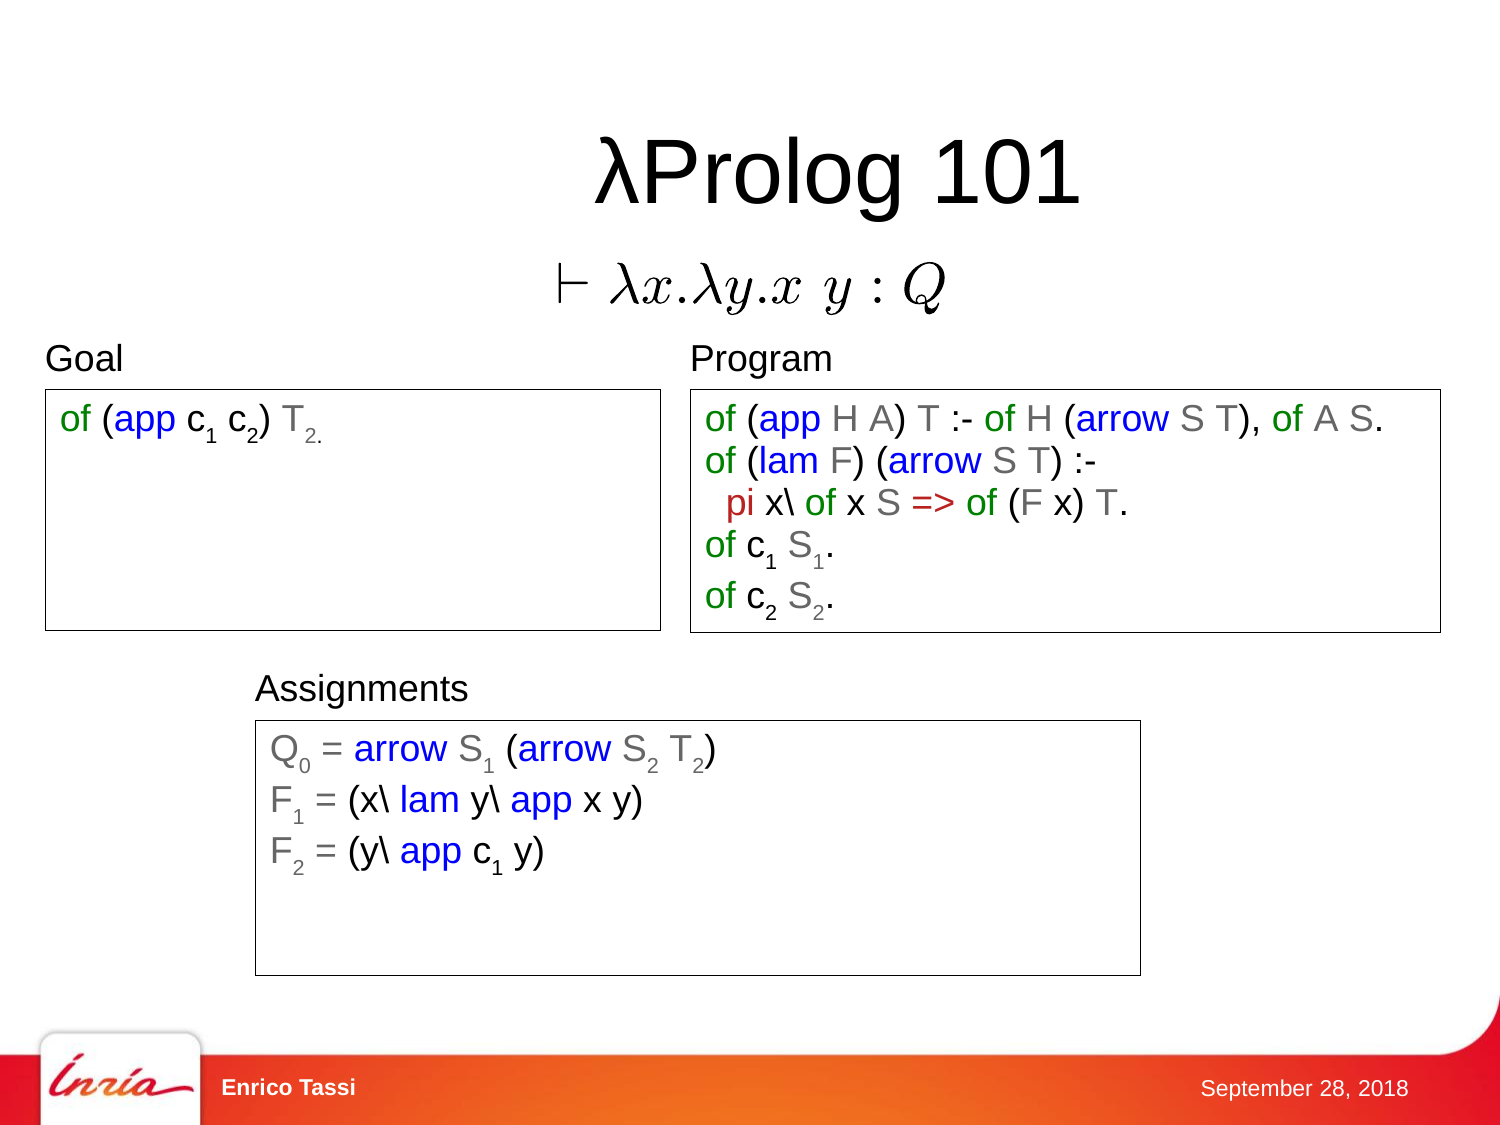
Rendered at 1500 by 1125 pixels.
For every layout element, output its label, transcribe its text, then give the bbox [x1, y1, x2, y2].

title λProlog 101 [221, 77, 1459, 266]
text_box Q0 = arrow S1 (arrow S2 T2) F1 = (x\ lam y\ app x y) F2 = (y\ app c1 y) [255, 720, 1141, 976]
text_box [555, 261, 945, 316]
text_box of (app c1 c2) T2. [45, 389, 661, 631]
text_box Program [675, 329, 849, 387]
picture [0, 947, 1500, 1125]
text_box of (app H A) T :- of H (arrow S T), of A S. of (lam F) (arrow S T) :- pi x\ of x S => of (F x) T. of c1 S1. of c2 S2. [690, 389, 1441, 633]
text_box Goal [30, 329, 139, 387]
text_box Assignments [240, 660, 511, 721]
